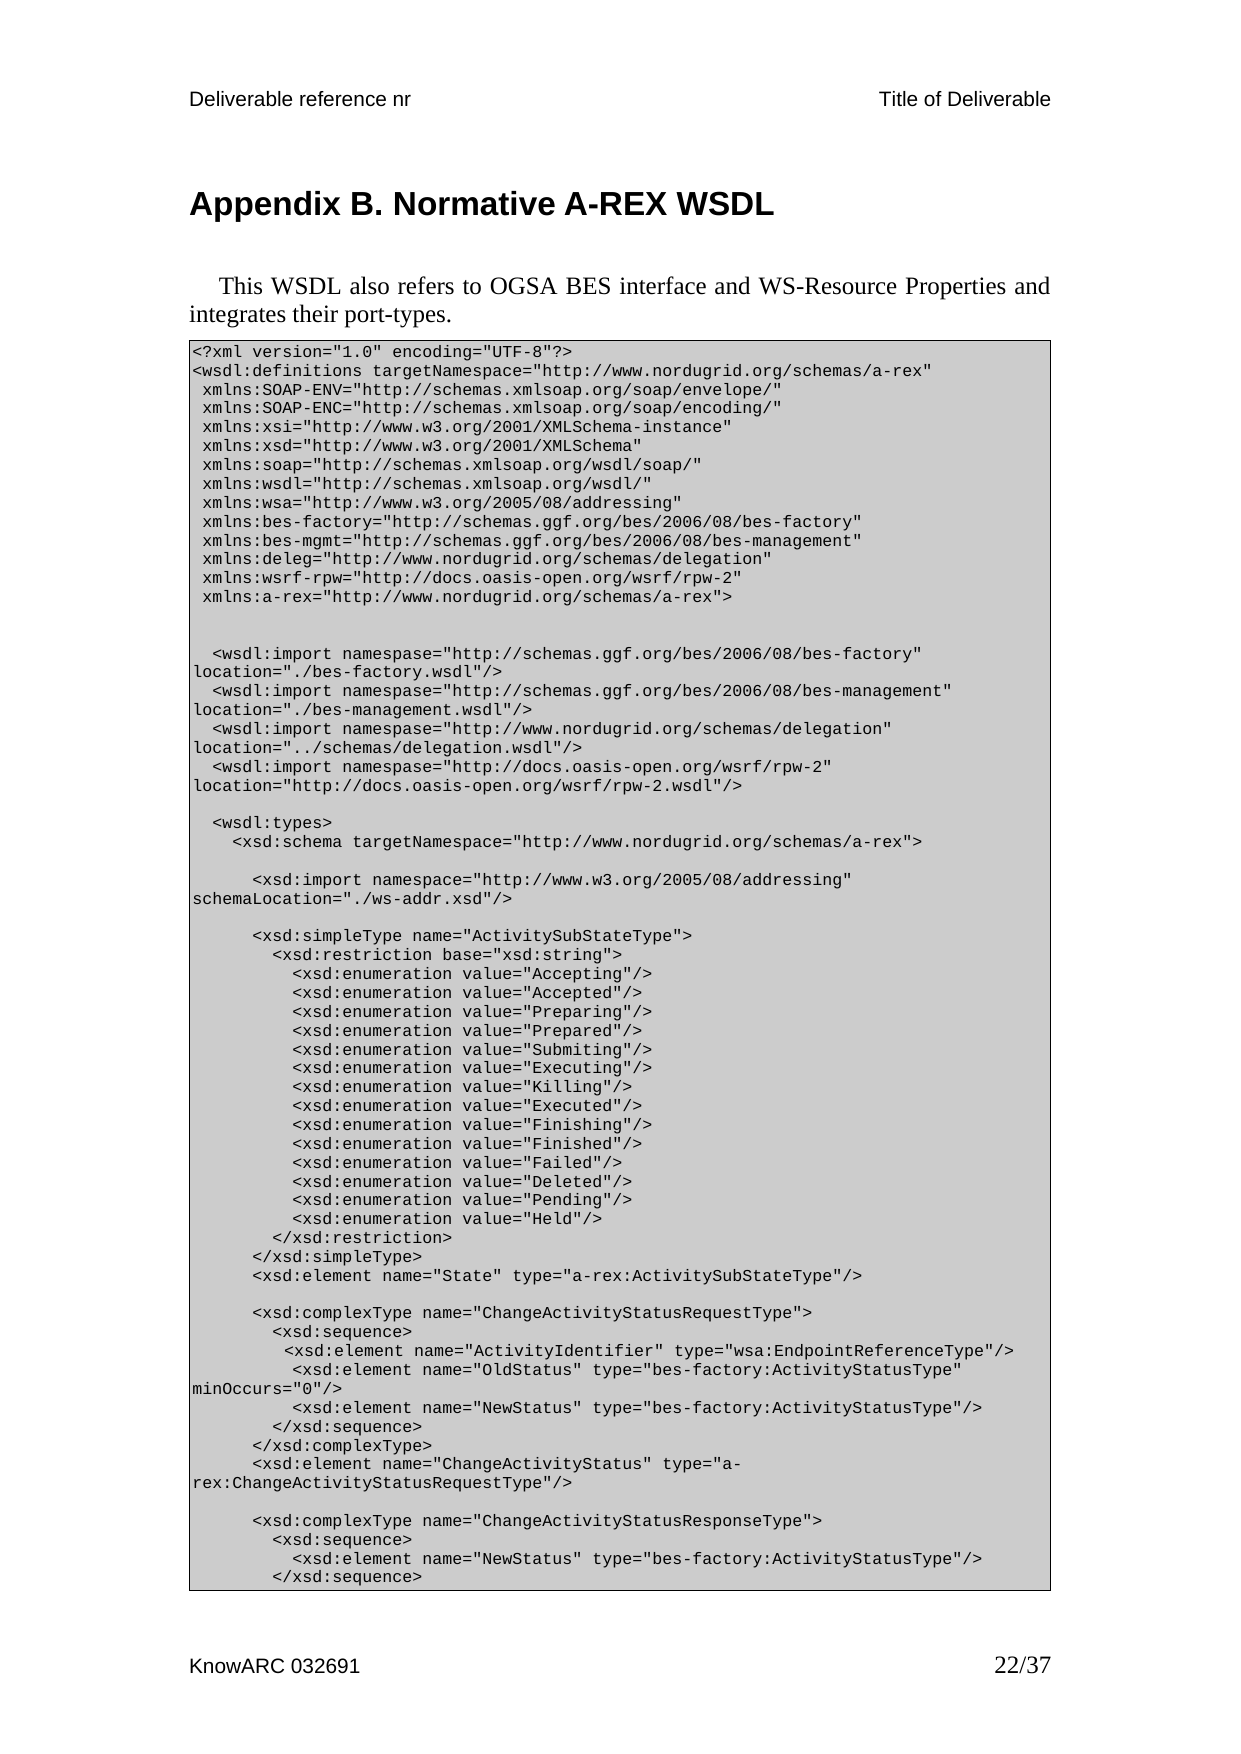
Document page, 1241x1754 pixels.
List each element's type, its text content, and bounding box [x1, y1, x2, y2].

text <xsd:sequence> [190, 1528, 1050, 1547]
text <xsd:element name="NewStatus" type="bes-factory:ActivityStatusType"/> [190, 1547, 1050, 1566]
text <xsd:enumeration value="Held"/> [190, 1208, 1050, 1227]
text <wsdl:import namespase="http://docs.oasis-open.org/wsrf/rpw-2" location="http://docs.oasis-open.org/wsrf/rpw-2.wsdl"/> [190, 755, 1050, 793]
text <xsd:enumeration value="Preparing"/> [190, 1000, 1050, 1019]
text xmlns:bes-factory="http://schemas.ggf.org/bes/2006/08/bes-factory" [190, 510, 1050, 529]
text <xsd:enumeration value="Finished"/> [190, 1132, 1050, 1151]
text xmlns:bes-mgmt="http://schemas.ggf.org/bes/2006/08/bes-management" [190, 529, 1050, 548]
text <xsd:enumeration value="Accepted"/> [190, 981, 1050, 1000]
text <xsd:element name="State" type="a-rex:ActivitySubStateType"/> [190, 1264, 1050, 1283]
text xmlns:xsi="http://www.w3.org/2001/XMLSchema-instance" [190, 416, 1050, 435]
subtitle Normative A-REX WSDL [189, 185, 1051, 222]
text xmlns:wsrf-rpw="http://docs.oasis-open.org/wsrf/rpw-2" [190, 567, 1050, 586]
text <wsdl:types> [190, 812, 1050, 831]
text <xsd:simpleType name="ActivitySubStateType"> [190, 925, 1050, 944]
text <xsd:complexType name="ChangeActivityStatusRequestType"> [190, 1302, 1050, 1321]
text xmlns:deleg="http://www.nordugrid.org/schemas/delegation" [190, 548, 1050, 567]
text <xsd:element name="OldStatus" type="bes-factory:ActivityStatusType" minOccurs="0"/> [190, 1358, 1050, 1396]
text xmlns:a-rex="http://www.nordugrid.org/schemas/a-rex"> [190, 586, 1050, 604]
text <xsd:enumeration value="Finishing"/> [190, 1113, 1050, 1132]
text xmlns:wsa="http://www.w3.org/2005/08/addressing" [190, 491, 1050, 510]
text <xsd:enumeration value="Deleted"/> [190, 1170, 1050, 1189]
text <xsd:enumeration value="Executed"/> [190, 1094, 1050, 1113]
text xmlns:xsd="http://www.w3.org/2001/XMLSchema" [190, 435, 1050, 453]
text </xsd:simpleType> [190, 1245, 1050, 1264]
text <xsd:import namespace="http://www.w3.org/2005/08/addressing" schemaLocation="./ws-addr.xsd"/> [190, 868, 1050, 906]
text <xsd:complexType name="ChangeActivityStatusResponseType"> [190, 1509, 1050, 1528]
text <xsd:element name="NewStatus" type="bes-factory:ActivityStatusType"/> [190, 1396, 1050, 1415]
text xmlns:wsdl="http://schemas.xmlsoap.org/wsdl/" [190, 472, 1050, 491]
text <xsd:enumeration value="Submiting"/> [190, 1038, 1050, 1057]
text <xsd:enumeration value="Accepting"/> [190, 963, 1050, 981]
text <xsd:enumeration value="Pending"/> [190, 1189, 1050, 1208]
text <wsdl:import namespase="http://www.nordugrid.org/schemas/delegation" location="../schemas/delegation.wsdl"/> [190, 717, 1050, 755]
text <xsd:enumeration value="Failed"/> [190, 1151, 1050, 1170]
text <xsd:enumeration value="Executing"/> [190, 1057, 1050, 1076]
text <xsd:element name="ChangeActivityStatus" type="a-rex:ChangeActivityStatusRequestType"/> [190, 1453, 1050, 1491]
text <?xml version="1.0" encoding="UTF-8"?> [190, 341, 1050, 359]
text </xsd:sequence> [190, 1415, 1050, 1434]
text </xsd:restriction> [190, 1227, 1050, 1245]
text This WSDL also refers to OGSA BES interface and WS-Resource Properties and integrates their port-types. [189, 272, 1051, 328]
text </xsd:sequence> [190, 1566, 1050, 1590]
text <xsd:schema targetNamespace="http://www.nordugrid.org/schemas/a-rex"> [190, 831, 1050, 849]
text <wsdl:import namespase="http://schemas.ggf.org/bes/2006/08/bes-factory" location="./bes-factory.wsdl"/> [190, 642, 1050, 680]
text <xsd:sequence> [190, 1321, 1050, 1340]
text <xsd:enumeration value="Prepared"/> [190, 1019, 1050, 1038]
text <wsdl:import namespase="http://schemas.ggf.org/bes/2006/08/bes-management" location="./bes-management.wsdl"/> [190, 680, 1050, 717]
text <xsd:restriction base="xsd:string"> [190, 944, 1050, 963]
text <xsd:element name="ActivityIdentifier" type="wsa:EndpointReferenceType"/> [190, 1340, 1050, 1358]
text xmlns:SOAP-ENC="http://schemas.xmlsoap.org/soap/encoding/" [190, 397, 1050, 416]
text xmlns:soap="http://schemas.xmlsoap.org/wsdl/soap/" [190, 453, 1050, 472]
text </xsd:complexType> [190, 1434, 1050, 1453]
text <xsd:enumeration value="Killing"/> [190, 1076, 1050, 1094]
text <wsdl:definitions targetNamespace="http://www.nordugrid.org/schemas/a-rex" [190, 359, 1050, 378]
text xmlns:SOAP-ENV="http://schemas.xmlsoap.org/soap/envelope/" [190, 378, 1050, 397]
